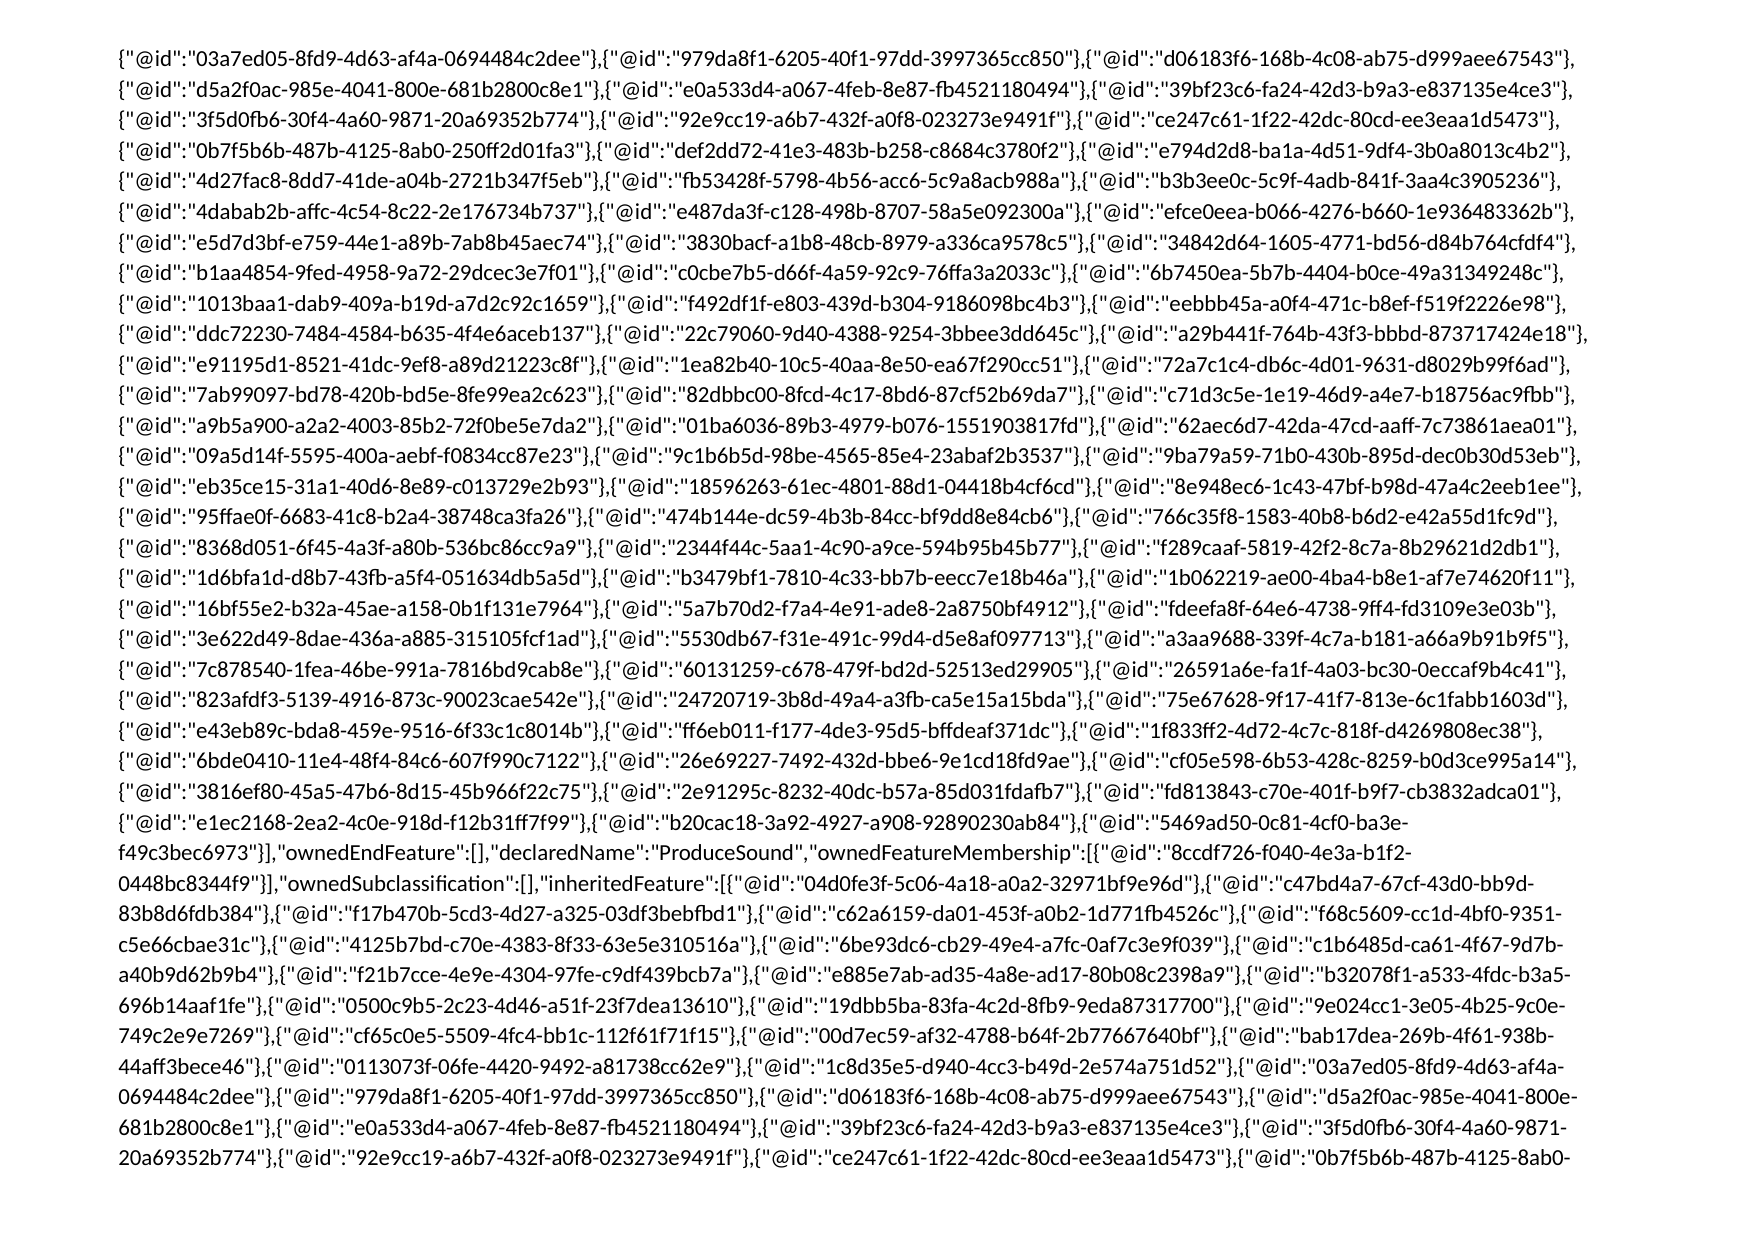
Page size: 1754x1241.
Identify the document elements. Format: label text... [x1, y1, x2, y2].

text {"@id":"03a7ed05-8fd9-4d63-af4a-0694484c2dee"},{"@id":"979da8f1-6205-40f1-97dd-3997365cc850"},{"@id":"d06183f6-168b-4c08-ab75-d999aee67543"},{"@id":"d5a2f0ac-985e-4041-800e-681b2800c8e1"},{"@id":"e0a533d4-a067-4feb-8e87-fb4521180494"},{"@id":"39bf23c6-fa24-42d3-b9a3-e837135e4ce3"},{"@id":"3f5d0fb6-30f4-4a60-9871-20a69352b774"},{"@id":"92e9cc19-a6b7-432f-a0f8-023273e9491f"},{"@id":"ce247c61-1f22-42dc-80cd-ee3eaa1d5473"},{"@id":"0b7f5b6b-487b-4125-8ab0-250ff2d01fa3"},{"@id":"def2dd72-41e3-483b-b258-c8684c3780f2"},{"@id":"e794d2d8-ba1a-4d51-9df4-3b0a8013c4b2"},{"@id":"4d27fac8-8dd7-41de-a04b-2721b347f5eb"},{"@id":"fb53428f-5798-4b56-acc6-5c9a8acb988a"},{"@id":"b3b3ee0c-5c9f-4adb-841f-3aa4c3905236"},{"@id":"4dabab2b-affc-4c54-8c22-2e176734b737"},{"@id":"e487da3f-c128-498b-8707-58a5e092300a"},{"@id":"efce0eea-b066-4276-b660-1e936483362b"},{"@id":"e5d7d3bf-e759-44e1-a89b-7ab8b45aec74"},{"@id":"3830bacf-a1b8-48cb-8979-a336ca9578c5"},{"@id":"34842d64-1605-4771-bd56-d84b764cfdf4"},{"@id":"b1aa4854-9fed-4958-9a72-29dcec3e7f01"},{"@id":"c0cbe7b5-d66f-4a59-92c9-76ffa3a2033c"},{"@id":"6b7450ea-5b7b-4404-b0ce-49a31349248c"},{"@id":"1013baa1-dab9-409a-b19d-a7d2c92c1659"},{"@id":"f492df1f-e803-439d-b304-9186098bc4b3"},{"@id":"eebbb45a-a0f4-471c-b8ef-f519f2226e98"},{"@id":"ddc72230-7484-4584-b635-4f4e6aceb137"},{"@id":"22c79060-9d40-4388-9254-3bbee3dd645c"},{"@id":"a29b441f-764b-43f3-bbbd-873717424e18"},{"@id":"e91195d1-8521-41dc-9ef8-a89d21223c8f"},{"@id":"1ea82b40-10c5-40aa-8e50-ea67f290cc51"},{"@id":"72a7c1c4-db6c-4d01-9631-d8029b99f6ad"},{"@id":"7ab99097-bd78-420b-bd5e-8fe99ea2c623"},{"@id":"82dbbc00-8fcd-4c17-8bd6-87cf52b69da7"},{"@id":"c71d3c5e-1e19-46d9-a4e7-b18756ac9fbb"},{"@id":"a9b5a900-a2a2-4003-85b2-72f0be5e7da2"},{"@id":"01ba6036-89b3-4979-b076-1551903817fd"},{"@id":"62aec6d7-42da-47cd-aaff-7c73861aea01"},{"@id":"09a5d14f-5595-400a-aebf-f0834cc87e23"},{"@id":"9c1b6b5d-98be-4565-85e4-23abaf2b3537"},{"@id":"9ba79a59-71b0-430b-895d-dec0b30d53eb"},{"@id":"eb35ce15-31a1-40d6-8e89-c013729e2b93"},{"@id":"18596263-61ec-4801-88d1-04418b4cf6cd"},{"@id":"8e948ec6-1c43-47bf-b98d-47a4c2eeb1ee"},{"@id":"95ffae0f-6683-41c8-b2a4-38748ca3fa26"},{"@id":"474b144e-dc59-4b3b-84cc-bf9dd8e84cb6"},{"@id":"766c35f8-1583-40b8-b6d2-e42a55d1fc9d"},{"@id":"8368d051-6f45-4a3f-a80b-536bc86cc9a9"},{"@id":"2344f44c-5aa1-4c90-a9ce-594b95b45b77"},{"@id":"f289caaf-5819-42f2-8c7a-8b29621d2db1"},{"@id":"1d6bfa1d-d8b7-43fb-a5f4-051634db5a5d"},{"@id":"b3479bf1-7810-4c33-bb7b-eecc7e18b46a"},{"@id":"1b062219-ae00-4ba4-b8e1-af7e74620f11"},{"@id":"16bf55e2-b32a-45ae-a158-0b1f131e7964"},{"@id":"5a7b70d2-f7a4-4e91-ade8-2a8750bf4912"},{"@id":"fdeefa8f-64e6-4738-9ff4-fd3109e3e03b"},{"@id":"3e622d49-8dae-436a-a885-315105fcf1ad"},{"@id":"5530db67-f31e-491c-99d4-d5e8af097713"},{"@id":"a3aa9688-339f-4c7a-b181-a66a9b91b9f5"},{"@id":"7c878540-1fea-46be-991a-7816bd9cab8e"},{"@id":"60131259-c678-479f-bd2d-52513ed29905"},{"@id":"26591a6e-fa1f-4a03-bc30-0eccaf9b4c41"},{"@id":"823afdf3-5139-4916-873c-90023cae542e"},{"@id":"24720719-3b8d-49a4-a3fb-ca5e15a15bda"},{"@id":"75e67628-9f17-41f7-813e-6c1fabb1603d"},{"@id":"e43eb89c-bda8-459e-9516-6f33c1c8014b"},{"@id":"ff6eb011-f177-4de3-95d5-bffdeaf371dc"},{"@id":"1f833ff2-4d72-4c7c-818f-d4269808ec38"},{"@id":"6bde0410-11e4-48f4-84c6-607f990c7122"},{"@id":"26e69227-7492-432d-bbe6-9e1cd18fd9ae"},{"@id":"cf05e598-6b53-428c-8259-b0d3ce995a14"},{"@id":"3816ef80-45a5-47b6-8d15-45b966f22c75"},{"@id":"2e91295c-8232-40dc-b57a-85d031fdafb7"},{"@id":"fd813843-c70e-401f-b9f7-cb3832adca01"},{"@id":"e1ec2168-2ea2-4c0e-918d-f12b31ff7f99"},{"@id":"b20cac18-3a92-4927-a908-92890230ab84"},{"@id":"5469ad50-0c81-4cf0-ba3e-f49c3bec6973"}],"ownedEndFeature":[],"declaredName":"ProduceSound","ownedFeatureMembership":[{"@id":"8ccdf726-f040-4e3a-b1f2-0448bc8344f9"}],"ownedSubclassification":[],"inheritedFeature":[{"@id":"04d0fe3f-5c06-4a18-a0a2-32971bf9e96d"},{"@id":"c47bd4a7-67cf-43d0-bb9d-83b8d6fdb384"},{"@id":"f17b470b-5cd3-4d27-a325-03df3bebfbd1"},{"@id":"c62a6159-da01-453f-a0b2-1d771fb4526c"},{"@id":"f68c5609-cc1d-4bf0-9351-c5e66cbae31c"},{"@id":"4125b7bd-c70e-4383-8f33-63e5e310516a"},{"@id":"6be93dc6-cb29-49e4-a7fc-0af7c3e9f039"},{"@id":"c1b6485d-ca61-4f67-9d7b-a40b9d62b9b4"},{"@id":"f21b7cce-4e9e-4304-97fe-c9df439bcb7a"},{"@id":"e885e7ab-ad35-4a8e-ad17-80b08c2398a9"},{"@id":"b32078f1-a533-4fdc-b3a5-696b14aaf1fe"},{"@id":"0500c9b5-2c23-4d46-a51f-23f7dea13610"},{"@id":"19dbb5ba-83fa-4c2d-8fb9-9eda87317700"},{"@id":"9e024cc1-3e05-4b25-9c0e-749c2e9e7269"},{"@id":"cf65c0e5-5509-4fc4-bb1c-112f61f71f15"},{"@id":"00d7ec59-af32-4788-b64f-2b77667640bf"},{"@id":"bab17dea-269b-4f61-938b-44aff3bece46"},{"@id":"0113073f-06fe-4420-9492-a81738cc62e9"},{"@id":"1c8d35e5-d940-4cc3-b49d-2e574a751d52"},{"@id":"03a7ed05-8fd9-4d63-af4a-0694484c2dee"},{"@id":"979da8f1-6205-40f1-97dd-3997365cc850"},{"@id":"d06183f6-168b-4c08-ab75-d999aee67543"},{"@id":"d5a2f0ac-985e-4041-800e-681b2800c8e1"},{"@id":"e0a533d4-a067-4feb-8e87-fb4521180494"},{"@id":"39bf23c6-fa24-42d3-b9a3-e837135e4ce3"},{"@id":"3f5d0fb6-30f4-4a60-9871-20a69352b774"},{"@id":"92e9cc19-a6b7-432f-a0f8-023273e9491f"},{"@id":"ce247c61-1f22-42dc-80cd-ee3eaa1d5473"},{"@id":"0b7f5b6b-487b-4125-8ab0- [118, 44, 1606, 1172]
